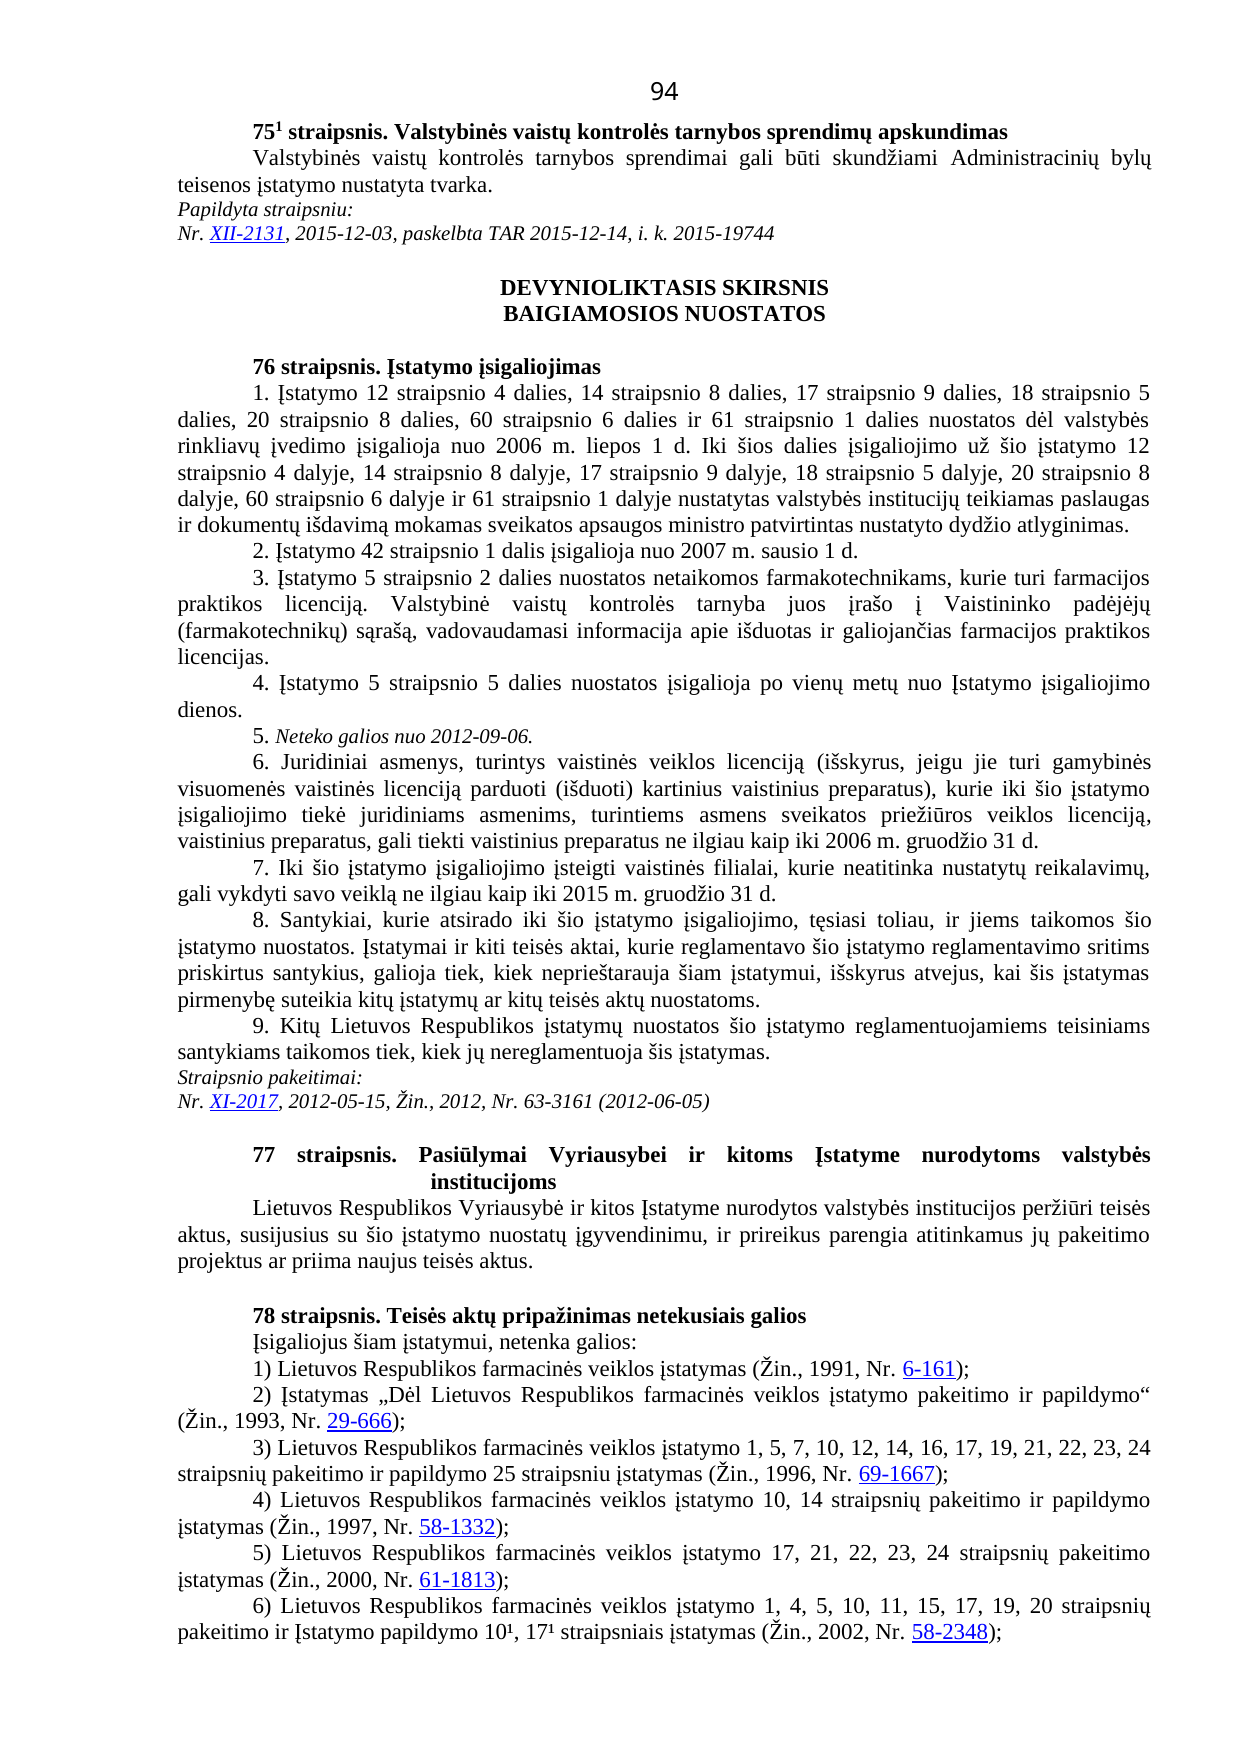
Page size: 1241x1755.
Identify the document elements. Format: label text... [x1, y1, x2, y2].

text 3. Įstatymo 5 straipsnio 2 dalies nuostatos netaikomos farmakotechnikams, kurie turi farmacijos praktikos licenciją. Valstybinė vaistų kontrolės tarnyba juos įrašo į Vaistininko padėjėjų (farmakotechnikų) sąrašą, vadovaudamasi informacija apie išduotas ir galiojančias farmacijos praktikos licencijas. [177, 564, 1152, 669]
text 9. Kitų Lietuvos Respublikos įstatymų nuostatos šio įstatymo reglamentuojamiems teisiniams santykiams taikomos tiek, kiek jų nereglamentuoja šis įstatymas. [177, 1012, 1152, 1065]
text Nr. XII-2131, 2015-12-03, paskelbta TAR 2015-12-14, i. k. 2015-19744 [177, 221, 1152, 245]
text DEVYNIOLIKTASIS SKIRSNIS [177, 274, 1152, 300]
text 6) Lietuvos Respublikos farmacinės veiklos įstatymo 1, 4, 5, 10, 11, 15, 17, 19, 20 straipsnių pakeitimo ir Įstatymo papildymo 10¹, 17¹ straipsniais įstatymas (Žin., 2002, Nr. 58-2348); [177, 1592, 1152, 1645]
text 2. Įstatymo 42 straipsnio 1 dalis įsigalioja nuo 2007 m. sausio 1 d. [177, 538, 1152, 564]
text 76 straipsnis. Įstatymo įsigaliojimas [177, 353, 1152, 379]
text 1. Įstatymo 12 straipsnio 4 dalies, 14 straipsnio 8 dalies, 17 straipsnio 9 dalies, 18 straipsnio 5 dalies, 20 straipsnio 8 dalies, 60 straipsnio 6 dalies ir 61 straipsnio 1 dalies nuostatos dėl valstybės rinkliavų įvedimo įsigalioja nuo 2006 m. liepos 1 d. Iki šios dalies įsigaliojimo už šio įstatymo 12 straipsnio 4 dalyje, 14 straipsnio 8 dalyje, 17 straipsnio 9 dalyje, 18 straipsnio 5 dalyje, 20 straipsnio 8 dalyje, 60 straipsnio 6 dalyje ir 61 straipsnio 1 dalyje nustatytas valstybės institucijų teikiamas paslaugas ir dokumentų išdavimą mokamas sveikatos apsaugos ministro patvirtintas nustatyto dydžio atlyginimas. [177, 379, 1152, 538]
text 2) Įstatymas „Dėl Lietuvos Respublikos farmacinės veiklos įstatymo pakeitimo ir papildymo“ (Žin., 1993, Nr. 29-666); [177, 1381, 1152, 1434]
text Papildyta straipsniu: [177, 197, 1152, 221]
text 3) Lietuvos Respublikos farmacinės veiklos įstatymo 1, 5, 7, 10, 12, 14, 16, 17, 19, 21, 22, 23, 24 straipsnių pakeitimo ir papildymo 25 straipsniu įstatymas (Žin., 1996, Nr. 69-1667); [177, 1434, 1152, 1487]
text 7. Iki šio įstatymo įsigaliojimo įsteigti vaistinės filialai, kurie neatitinka nustatytų reikalavimų, gali vykdyti savo veiklą ne ilgiau kaip iki 2015 m. gruodžio 31 d. [177, 854, 1152, 907]
text Lietuvos Respublikos Vyriausybė ir kitos Įstatyme nurodytos valstybės institucijos peržiūri teisės aktus, susijusius su šio įstatymo nuostatų įgyvendinimu, ir prireikus parengia atitinkamus jų pakeitimo projektus ar priima naujus teisės aktus. [177, 1194, 1152, 1273]
text Nr. XI-2017, 2012-05-15, Žin., 2012, Nr. 63-3161 (2012-06-05) [177, 1089, 1152, 1113]
text 4) Lietuvos Respublikos farmacinės veiklos įstatymo 10, 14 straipsnių pakeitimo ir papildymo įstatymas (Žin., 1997, Nr. 58-1332); [177, 1487, 1152, 1539]
text 4. Įstatymo 5 straipsnio 5 dalies nuostatos įsigalioja po vienų metų nuo Įstatymo įsigaliojimo dienos. [177, 669, 1152, 722]
text 5. Neteko galios nuo 2012-09-06. [177, 722, 1152, 748]
text 6. Juridiniai asmenys, turintys vaistinės veiklos licenciją (išskyrus, jeigu jie turi gamybinės visuomenės vaistinės licenciją parduoti (išduoti) kartinius vaistinius preparatus), kurie iki šio įstatymo įsigaliojimo tiekė juridiniams asmenims, turintiems asmens sveikatos priežiūros veiklos licenciją, vaistinius preparatus, gali tiekti vaistinius preparatus ne ilgiau kaip iki 2006 m. gruodžio 31 d. [177, 748, 1152, 854]
text 78 straipsnis. Teisės aktų pripažinimas netekusiais galios [177, 1302, 1152, 1328]
text 77 straipsnis. Pasiūlymai Vyriausybei ir kitoms Įstatyme nurodytoms valstybės institucijoms [252, 1142, 1152, 1194]
text 1) Lietuvos Respublikos farmacinės veiklos įstatymas (Žin., 1991, Nr. 6-161); [177, 1355, 1152, 1381]
text 8. Santykiai, kurie atsirado iki šio įstatymo įsigaliojimo, tęsiasi toliau, ir jiems taikomos šio įstatymo nuostatos. Įstatymai ir kiti teisės aktai, kurie reglamentavo šio įstatymo reglamentavimo sritims priskirtus santykius, galioja tiek, kiek neprieštarauja šiam įstatymui, išskyrus atvejus, kai šis įstatymas pirmenybę suteikia kitų įstatymų ar kitų teisės aktų nuostatoms. [177, 907, 1152, 1012]
text 5) Lietuvos Respublikos farmacinės veiklos įstatymo 17, 21, 22, 23, 24 straipsnių pakeitimo įstatymas (Žin., 2000, Nr. 61-1813); [177, 1539, 1152, 1592]
text Įsigaliojus šiam įstatymui, netenka galios: [177, 1328, 1152, 1355]
text BAIGIAMOSIOS NUOSTATOS [177, 300, 1152, 327]
text Straipsnio pakeitimai: [177, 1065, 1152, 1089]
text 751 straipsnis. Valstybinės vaistų kontrolės tarnybos sprendimų apskundimas [177, 118, 1152, 144]
text Valstybinės vaistų kontrolės tarnybos sprendimai gali būti skundžiami Administracinių bylų teisenos įstatymo nustatyta tvarka. [177, 144, 1152, 197]
